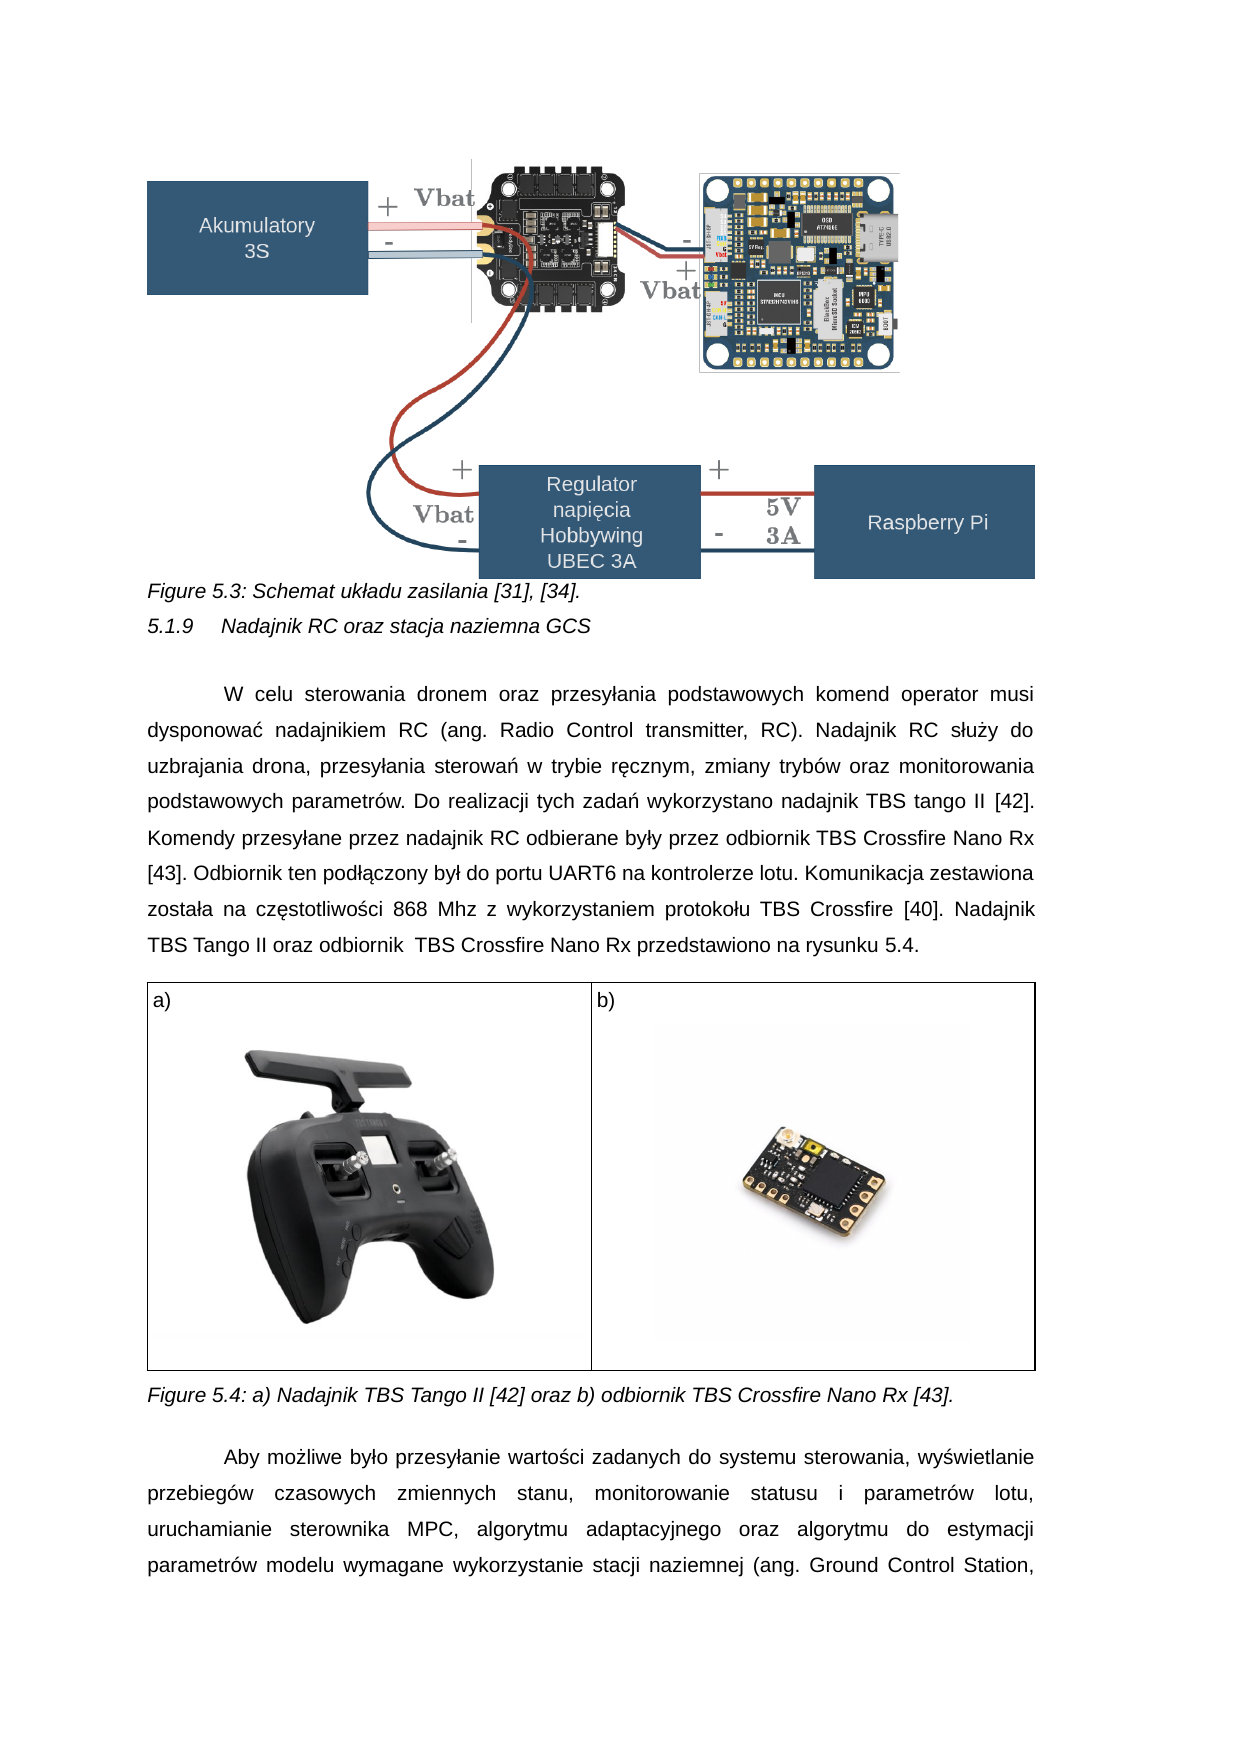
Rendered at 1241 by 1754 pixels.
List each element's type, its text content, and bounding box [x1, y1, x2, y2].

subtitle Nadajnik RC oraz stacja naziemna GCS [147, 602, 1035, 638]
picture [152, 1023, 586, 1339]
picture [147, 159, 1035, 579]
table_cell [148, 1018, 591, 1370]
text W celu sterowania dronem oraz przesyłania podstawowych komend operator musi dysponować nadajnikiem RC (ang. Radio Control transmitter, RC). Nadajnik RC służy do uzbrajania drona, przesyłania sterowań w trybie ręcznym, zmiany trybów oraz monitorowania podstawowych parametrów. Do realizacji tych zadań wykorzystano nadajnik TBS tango II [42]. Komendy przesyłane przez nadajnik RC odbierane były przez odbiornik TBS Crossfire Nano Rx [43]. Odbiornik ten podłączony był do portu UART6 na kontrolerze lotu. Komunikacja zestawiona została na częstotliwości 868 Mhz z wykorzystaniem protokołu TBS Crossfire [40]. Nadajnik TBS Tango II oraz odbiornik TBS Crossfire Nano Rx przedstawiono na rysunku 5.4. [147, 682, 1035, 957]
table_header a) [148, 983, 591, 1018]
table_header b) [592, 983, 1034, 1018]
text Figure 5.4: a) Nadajnik TBS Tango II [42] oraz b) odbiornik TBS Crossfire Nano Rx [43]. [147, 1383, 1035, 1407]
table_cell [592, 1018, 1034, 1370]
text Figure 5.3: Schemat układu zasilania [31], [34]. [147, 579, 1035, 602]
picture [654, 1023, 972, 1340]
subtitle [147, 147, 1035, 159]
text Aby możliwe było przesyłanie wartości zadanych do systemu sterowania, wyświetlanie przebiegów czasowych zmiennych stanu, monitorowanie statusu i parametrów lotu, uruchamianie sterownika MPC, algorytmu adaptacyjnego oraz algorytmu do estymacji parametrów modelu wymagane wykorzystanie stacji naziemnej (ang. Ground Control Station, [147, 1445, 1035, 1576]
